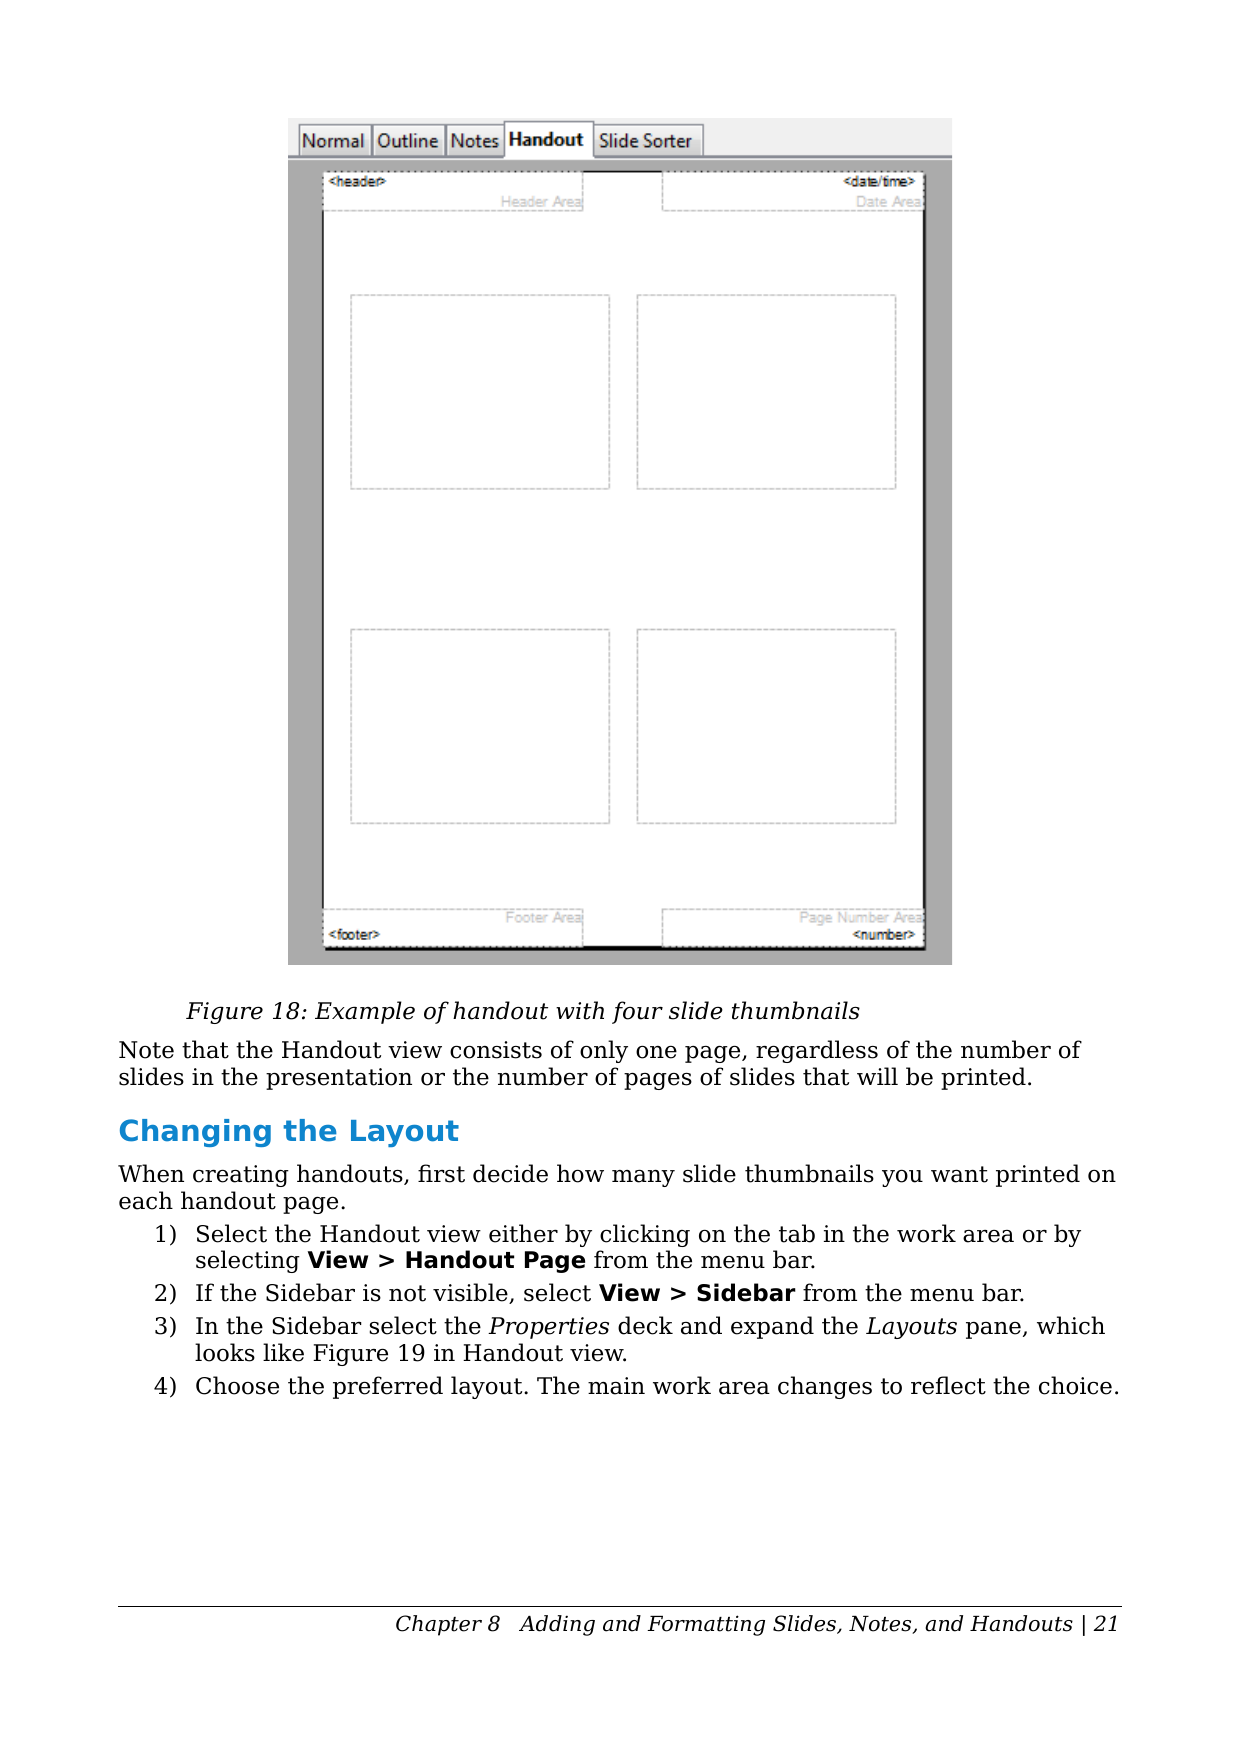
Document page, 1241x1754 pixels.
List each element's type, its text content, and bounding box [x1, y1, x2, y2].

list When creating handouts, first decide how many slide thumbnails you want printed on each handout page. [118, 1161, 1122, 1214]
list Choose the preferred layout. The main work area changes to reflect the choice. [177, 1373, 1122, 1400]
list Select the Handout view either by clicking on the tab in the work area or by selecting View > Handout Page from the menu bar. [177, 1221, 1122, 1274]
list In the Sidebar select the Properties deck and expand the Layouts pane, which looks like Figure 19 in Handout view. [177, 1313, 1122, 1367]
list If the Sidebar is not visible, select View > Sidebar from the menu bar. [177, 1281, 1122, 1307]
subtitle Changing the Layout [118, 1115, 1122, 1149]
text Note that the Handout view consists of only one page, regardless of the number of slides in the presentation or the number of pages of slides that will be printed. [118, 1037, 1122, 1091]
text Figure 18: Example of handout with four slide thumbnails [186, 998, 1054, 1025]
picture [288, 118, 953, 965]
